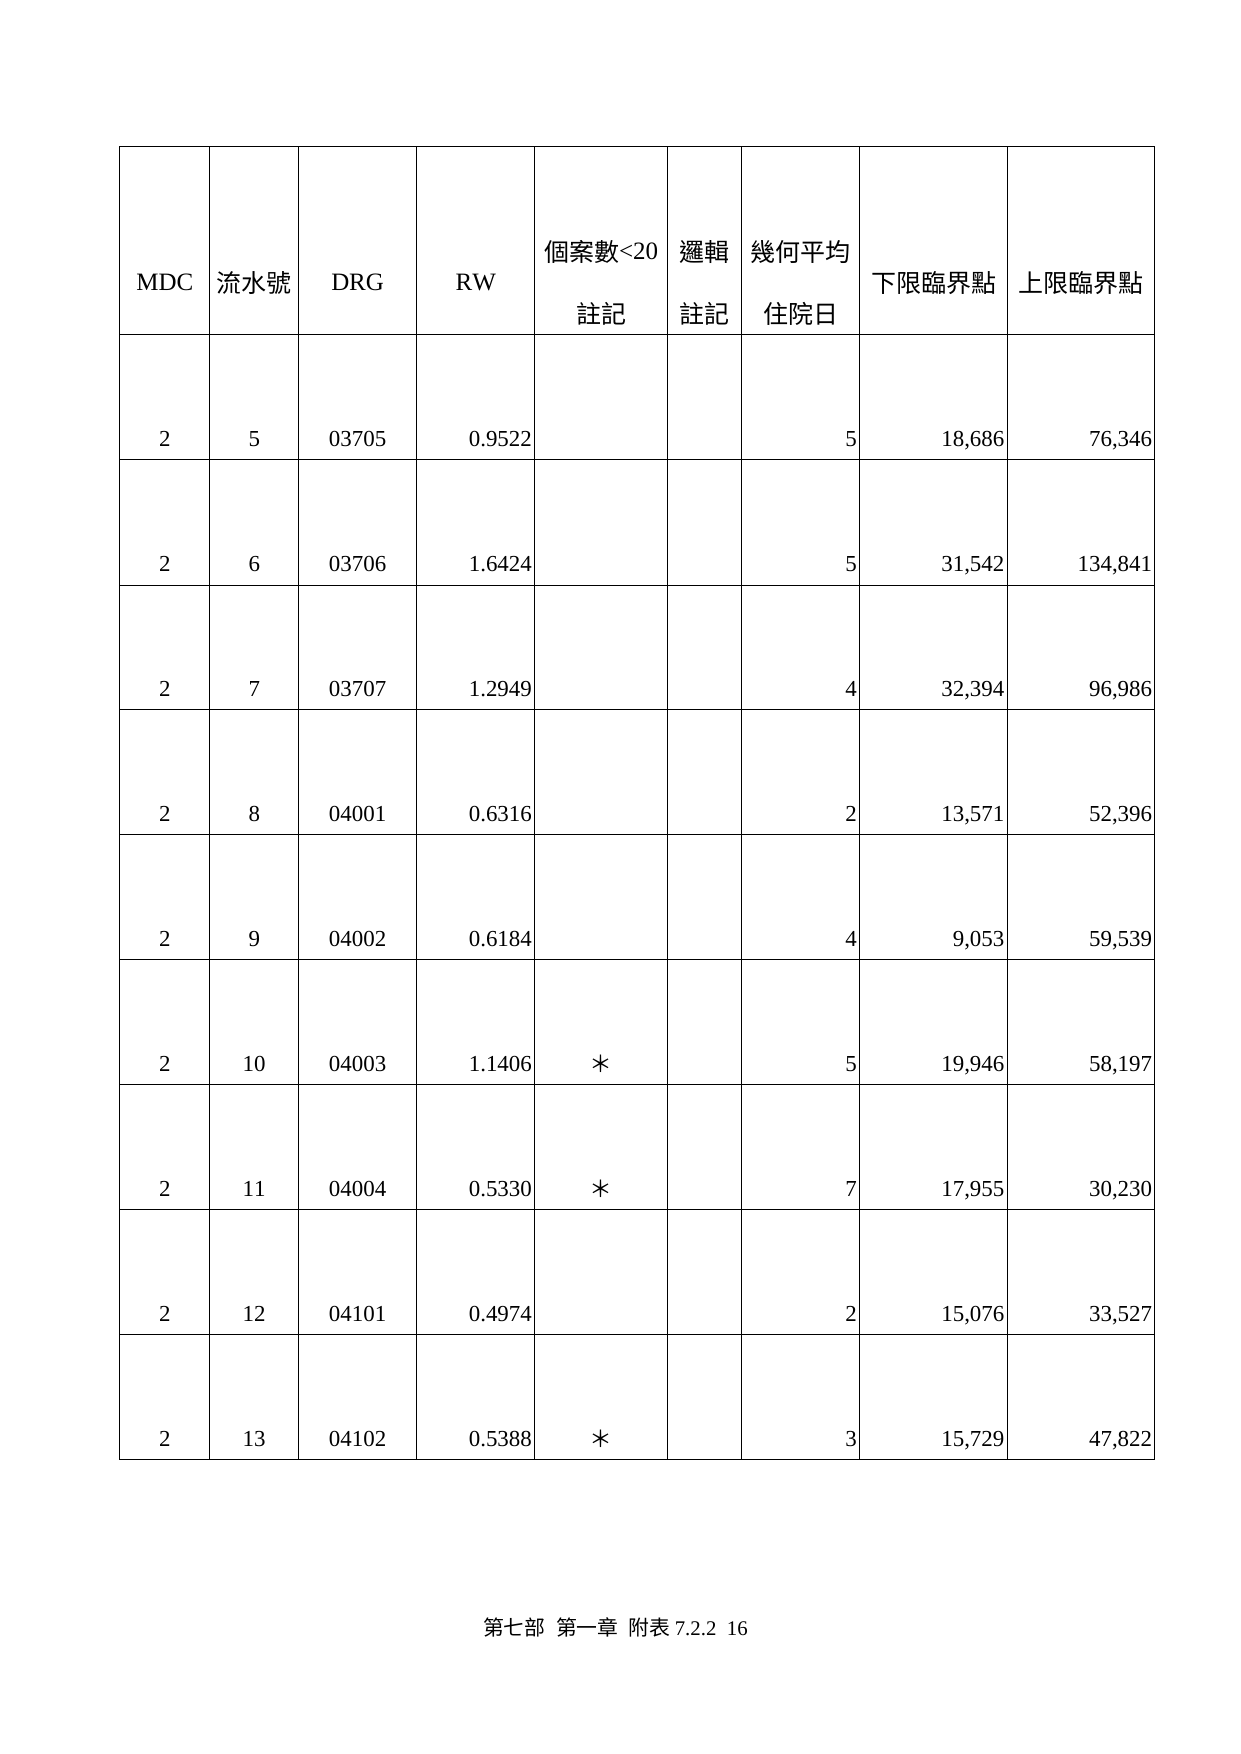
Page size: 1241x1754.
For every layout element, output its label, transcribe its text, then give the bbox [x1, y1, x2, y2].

table_cell 1.2949 [417, 586, 534, 709]
table_cell 31,542 [860, 460, 1007, 584]
table_cell 1.1406 [417, 960, 534, 1084]
table_cell 2 [742, 1210, 859, 1334]
table_cell 0.6184 [417, 835, 534, 959]
table_cell 47,822 [1008, 1335, 1154, 1459]
table_cell 76,346 [1008, 335, 1154, 459]
table_cell 13,571 [860, 710, 1007, 834]
table_cell 9,053 [860, 835, 1007, 959]
table_cell 04101 [299, 1210, 416, 1334]
table_cell 19,946 [860, 960, 1007, 1084]
table_cell [668, 1085, 741, 1209]
table_cell 32,394 [860, 586, 1007, 709]
table_cell 1.6424 [417, 460, 534, 584]
table_cell 7 [210, 586, 298, 709]
table_cell 2 [120, 1335, 209, 1459]
table_cell [668, 460, 741, 584]
table_cell 0.4974 [417, 1210, 534, 1334]
table_cell 134,841 [1008, 460, 1154, 584]
table_header 流水號 [210, 147, 298, 334]
table_cell 0.5330 [417, 1085, 534, 1209]
table_cell 8 [210, 710, 298, 834]
table_cell 0.6316 [417, 710, 534, 834]
table_cell 2 [120, 335, 209, 459]
table_header 邏輯註記 [668, 147, 741, 334]
table_cell [535, 1210, 667, 1334]
table_cell 11 [210, 1085, 298, 1209]
table_cell 5 [742, 335, 859, 459]
table_header 個案數<20註記 [535, 147, 667, 334]
table_cell 03707 [299, 586, 416, 709]
table_cell 18,686 [860, 335, 1007, 459]
table_header 幾何平均住院日 [742, 147, 859, 334]
table_cell 33,527 [1008, 1210, 1154, 1334]
table_cell [668, 586, 741, 709]
table_cell 30,230 [1008, 1085, 1154, 1209]
table_cell 2 [120, 835, 209, 959]
table_cell 10 [210, 960, 298, 1084]
table_cell 96,986 [1008, 586, 1154, 709]
table_header DRG [299, 147, 416, 334]
table_header RW [417, 147, 534, 334]
table_cell 5 [742, 960, 859, 1084]
table_cell 58,197 [1008, 960, 1154, 1084]
table_cell 4 [742, 835, 859, 959]
table_cell 0.9522 [417, 335, 534, 459]
table_cell ＊ [535, 1335, 667, 1459]
table_cell [668, 960, 741, 1084]
table_cell [668, 835, 741, 959]
table_cell [668, 710, 741, 834]
table_cell 3 [742, 1335, 859, 1459]
table_cell 15,076 [860, 1210, 1007, 1334]
table_cell 04003 [299, 960, 416, 1084]
table_cell 4 [742, 586, 859, 709]
table_header 上限臨界點 [1008, 147, 1154, 334]
table_cell 04001 [299, 710, 416, 834]
table_cell [668, 1210, 741, 1334]
table_cell [535, 335, 667, 459]
table_cell 2 [120, 960, 209, 1084]
table_cell 59,539 [1008, 835, 1154, 959]
table_cell 2 [120, 1210, 209, 1334]
table_cell 04002 [299, 835, 416, 959]
table_cell 2 [120, 586, 209, 709]
table_header 下限臨界點 [860, 147, 1007, 334]
table_cell 03705 [299, 335, 416, 459]
table_cell 13 [210, 1335, 298, 1459]
table_cell 04102 [299, 1335, 416, 1459]
table_cell 0.5388 [417, 1335, 534, 1459]
table_cell 03706 [299, 460, 416, 584]
table_cell 6 [210, 460, 298, 584]
table_cell [535, 586, 667, 709]
table_cell ＊ [535, 1085, 667, 1209]
table_cell 9 [210, 835, 298, 959]
table_header MDC [120, 147, 209, 334]
table_cell 04004 [299, 1085, 416, 1209]
table_cell 2 [120, 460, 209, 584]
table_cell 17,955 [860, 1085, 1007, 1209]
table_cell 7 [742, 1085, 859, 1209]
table_cell [535, 710, 667, 834]
table_cell 2 [120, 1085, 209, 1209]
table_cell 5 [210, 335, 298, 459]
table_cell ＊ [535, 960, 667, 1084]
table_cell 52,396 [1008, 710, 1154, 834]
table_cell [668, 1335, 741, 1459]
table_cell 12 [210, 1210, 298, 1334]
table_cell 5 [742, 460, 859, 584]
table_cell 2 [742, 710, 859, 834]
table_cell [668, 335, 741, 459]
table_cell [535, 835, 667, 959]
table_cell 2 [120, 710, 209, 834]
table_cell [535, 460, 667, 584]
table_cell 15,729 [860, 1335, 1007, 1459]
